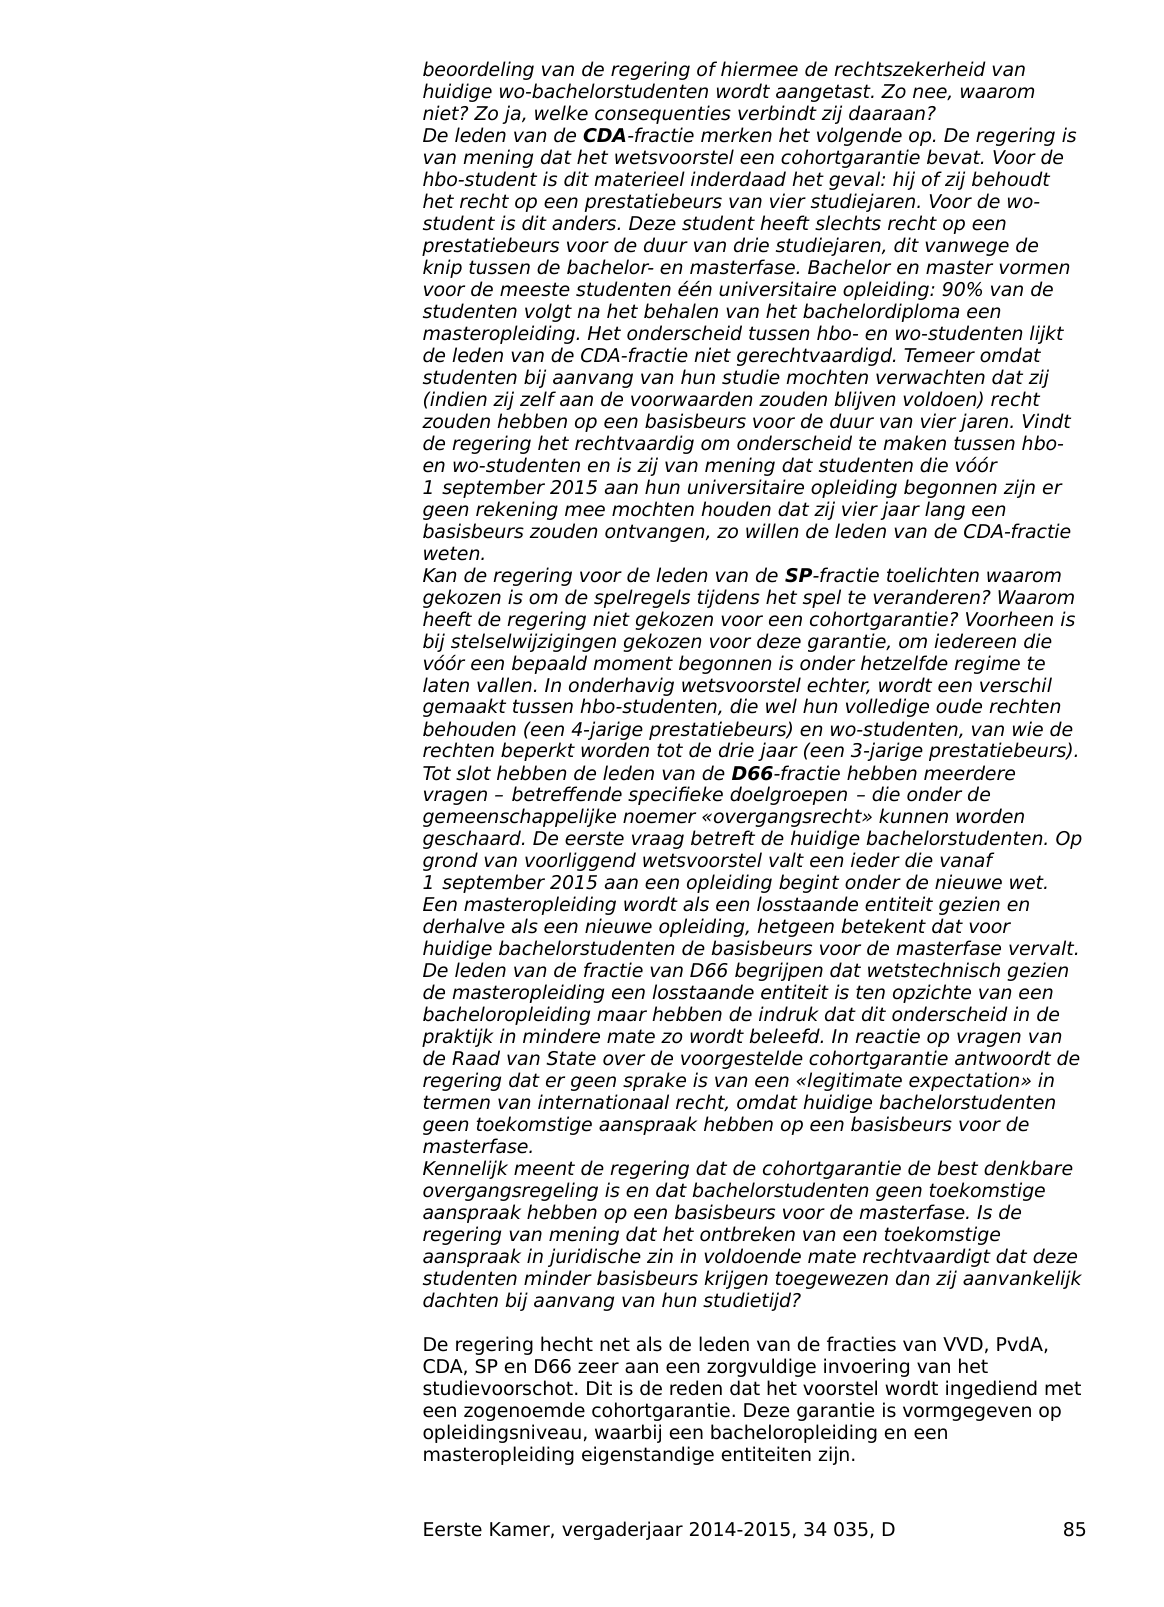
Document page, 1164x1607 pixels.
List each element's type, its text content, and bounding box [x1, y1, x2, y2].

text beoordeling van de regering of hiermee de rechtszekerheid van huidige wo-bachelorstudenten wordt aangetast. Zo nee, waarom niet? Zo ja, welke consequenties verbindt zij daaraan? [422, 59, 1087, 125]
text Tot slot hebben de leden van de D66-fractie hebben meerdere vragen – betreffende specifieke doelgroepen – die onder de gemeenschappelijke noemer «overgangsrecht» kunnen worden geschaard. De eerste vraag betreft de huidige bachelorstudenten. Op grond van voorliggend wetsvoorstel valt een ieder die vanaf 1 september 2015 aan een opleiding begint onder de nieuwe wet. Een masteropleiding wordt als een losstaande entiteit gezien en derhalve als een nieuwe opleiding, hetgeen betekent dat voor huidige bachelorstudenten de basisbeurs voor de masterfase vervalt. De leden van de fractie van D66 begrijpen dat wetstechnisch gezien de masteropleiding een losstaande entiteit is ten opzichte van een bacheloropleiding maar hebben de indruk dat dit onderscheid in de praktijk in mindere mate zo wordt beleefd. In reactie op vragen van de Raad van State over de voorgestelde cohortgarantie antwoordt de regering dat er geen sprake is van een «legitimate expectation» in termen van internationaal recht, omdat huidige bachelorstudenten geen toekomstige aanspraak hebben op een basisbeurs voor de masterfase. [422, 762, 1087, 1158]
text De regering hecht net als de leden van de fracties van VVD, PvdA, CDA, SP en D66 zeer aan een zorgvuldige invoering van het studievoorschot. Dit is de reden dat het voorstel wordt ingediend met een zogenoemde cohortgarantie. Deze garantie is vormgegeven op opleidingsniveau, waarbij een bacheloropleiding en een masteropleiding eigenstandige entiteiten zijn. [422, 1334, 1087, 1466]
text De leden van de CDA-fractie merken het volgende op. De regering is van mening dat het wetsvoorstel een cohortgarantie bevat. Voor de hbo-student is dit materieel inderdaad het geval: hij of zij behoudt het recht op een prestatiebeurs van vier studiejaren. Voor de wo-student is dit anders. Deze student heeft slechts recht op een prestatiebeurs voor de duur van drie studiejaren, dit vanwege de knip tussen de bachelor- en masterfase. Bachelor en master vormen voor de meeste studenten één universitaire opleiding: 90% van de studenten volgt na het behalen van het bachelordiploma een masteropleiding. Het onderscheid tussen hbo- en wo-studenten lijkt de leden van de CDA-fractie niet gerechtvaardigd. Temeer omdat studenten bij aanvang van hun studie mochten verwachten dat zij (indien zij zelf aan de voorwaarden zouden blijven voldoen) recht zouden hebben op een basisbeurs voor de duur van vier jaren. Vindt de regering het rechtvaardig om onderscheid te maken tussen hbo- en wo-studenten en is zij van mening dat studenten die vóór 1 september 2015 aan hun universitaire opleiding begonnen zijn er geen rekening mee mochten houden dat zij vier jaar lang een basisbeurs zouden ontvangen, zo willen de leden van de CDA-fractie weten. [422, 125, 1087, 564]
text Kan de regering voor de leden van de SP-fractie toelichten waarom gekozen is om de spelregels tijdens het spel te veranderen? Waarom heeft de regering niet gekozen voor een cohortgarantie? Voorheen is bij stelselwijzigingen gekozen voor deze garantie, om iedereen die vóór een bepaald moment begonnen is onder hetzelfde regime te laten vallen. In onderhavig wetsvoorstel echter, wordt een verschil gemaakt tussen hbo-studenten, die wel hun volledige oude rechten behouden (een 4-jarige prestatiebeurs) en wo-studenten, van wie de rechten beperkt worden tot de drie jaar (een 3-jarige prestatiebeurs). [422, 564, 1087, 762]
text Kennelijk meent de regering dat de cohortgarantie de best denkbare overgangsregeling is en dat bachelorstudenten geen toekomstige aanspraak hebben op een basisbeurs voor de masterfase. Is de regering van mening dat het ontbreken van een toekomstige aanspraak in juridische zin in voldoende mate rechtvaardigt dat deze studenten minder basisbeurs krijgen toegewezen dan zij aanvankelijk dachten bij aanvang van hun studietijd? [422, 1158, 1087, 1312]
